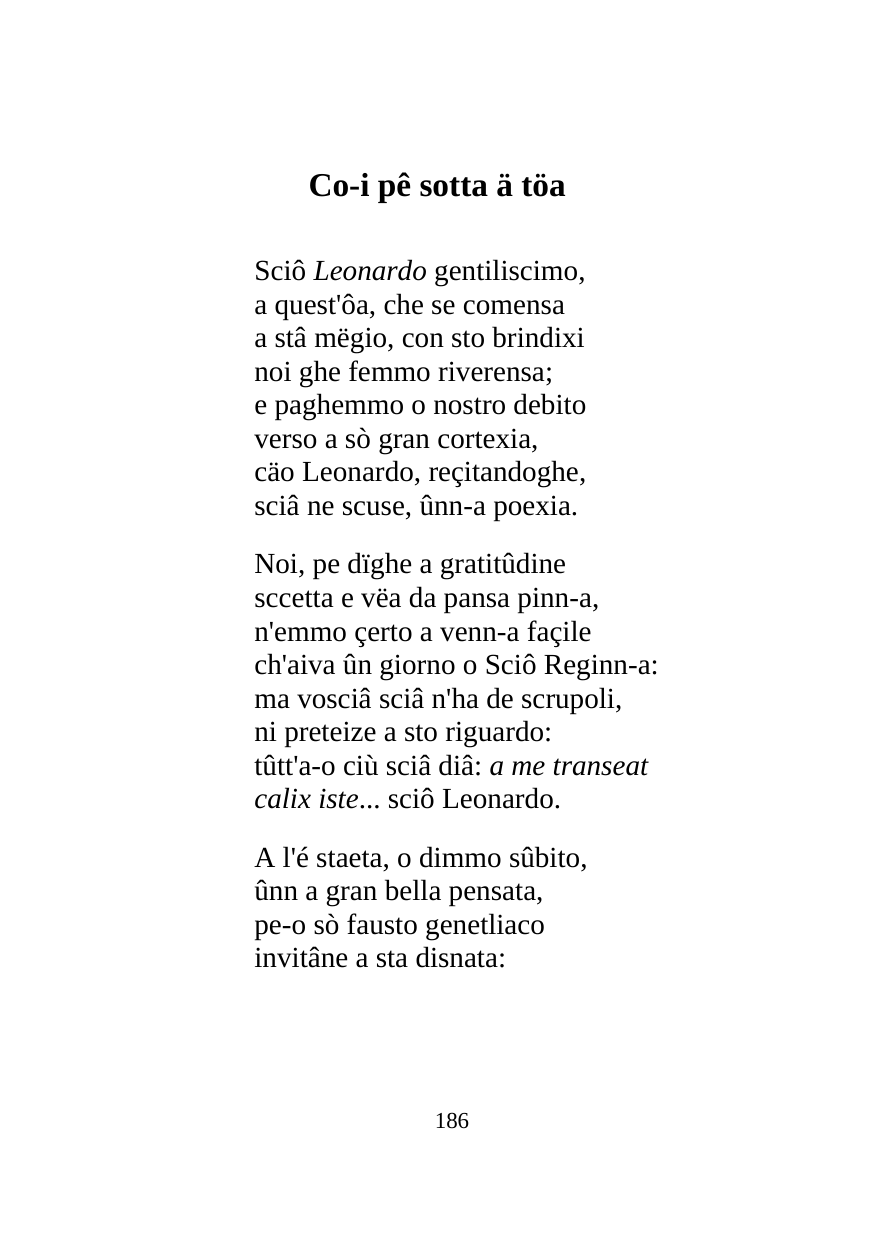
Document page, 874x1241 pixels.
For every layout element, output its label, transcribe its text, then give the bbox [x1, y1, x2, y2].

subtitle Co-i pê sotta ä töa [106, 165, 768, 203]
text Sciô Leonardo gentiliscimo, a quest'ôa, che se comensa a stâ mëgio, con sto brindixi noi ghe femmo riverensa; e paghemmo o nostro debito verso a sò gran cortexia, cäo Leonardo, reçitandoghe, sciâ ne scuse, ûnn-a poexia. [254, 253, 768, 522]
text A l'é staeta, o dimmo sûbito, ûnn a gran bella pensata, pe-o sò fausto genetliaco invitâne a sta disnata: [254, 840, 768, 974]
text Noi, pe dïghe a gratitûdine sccetta e vëa da pansa pinn-a, n'emmo çerto a venn-a façile ch'aiva ûn giorno o Sciô Reginn-a: ma vosciâ sciâ n'ha de scrupoli, ni preteize a sto riguardo: tûtt'a-o ciù sciâ diâ: a me transeat calix iste... sciô Leonardo. [254, 547, 768, 815]
